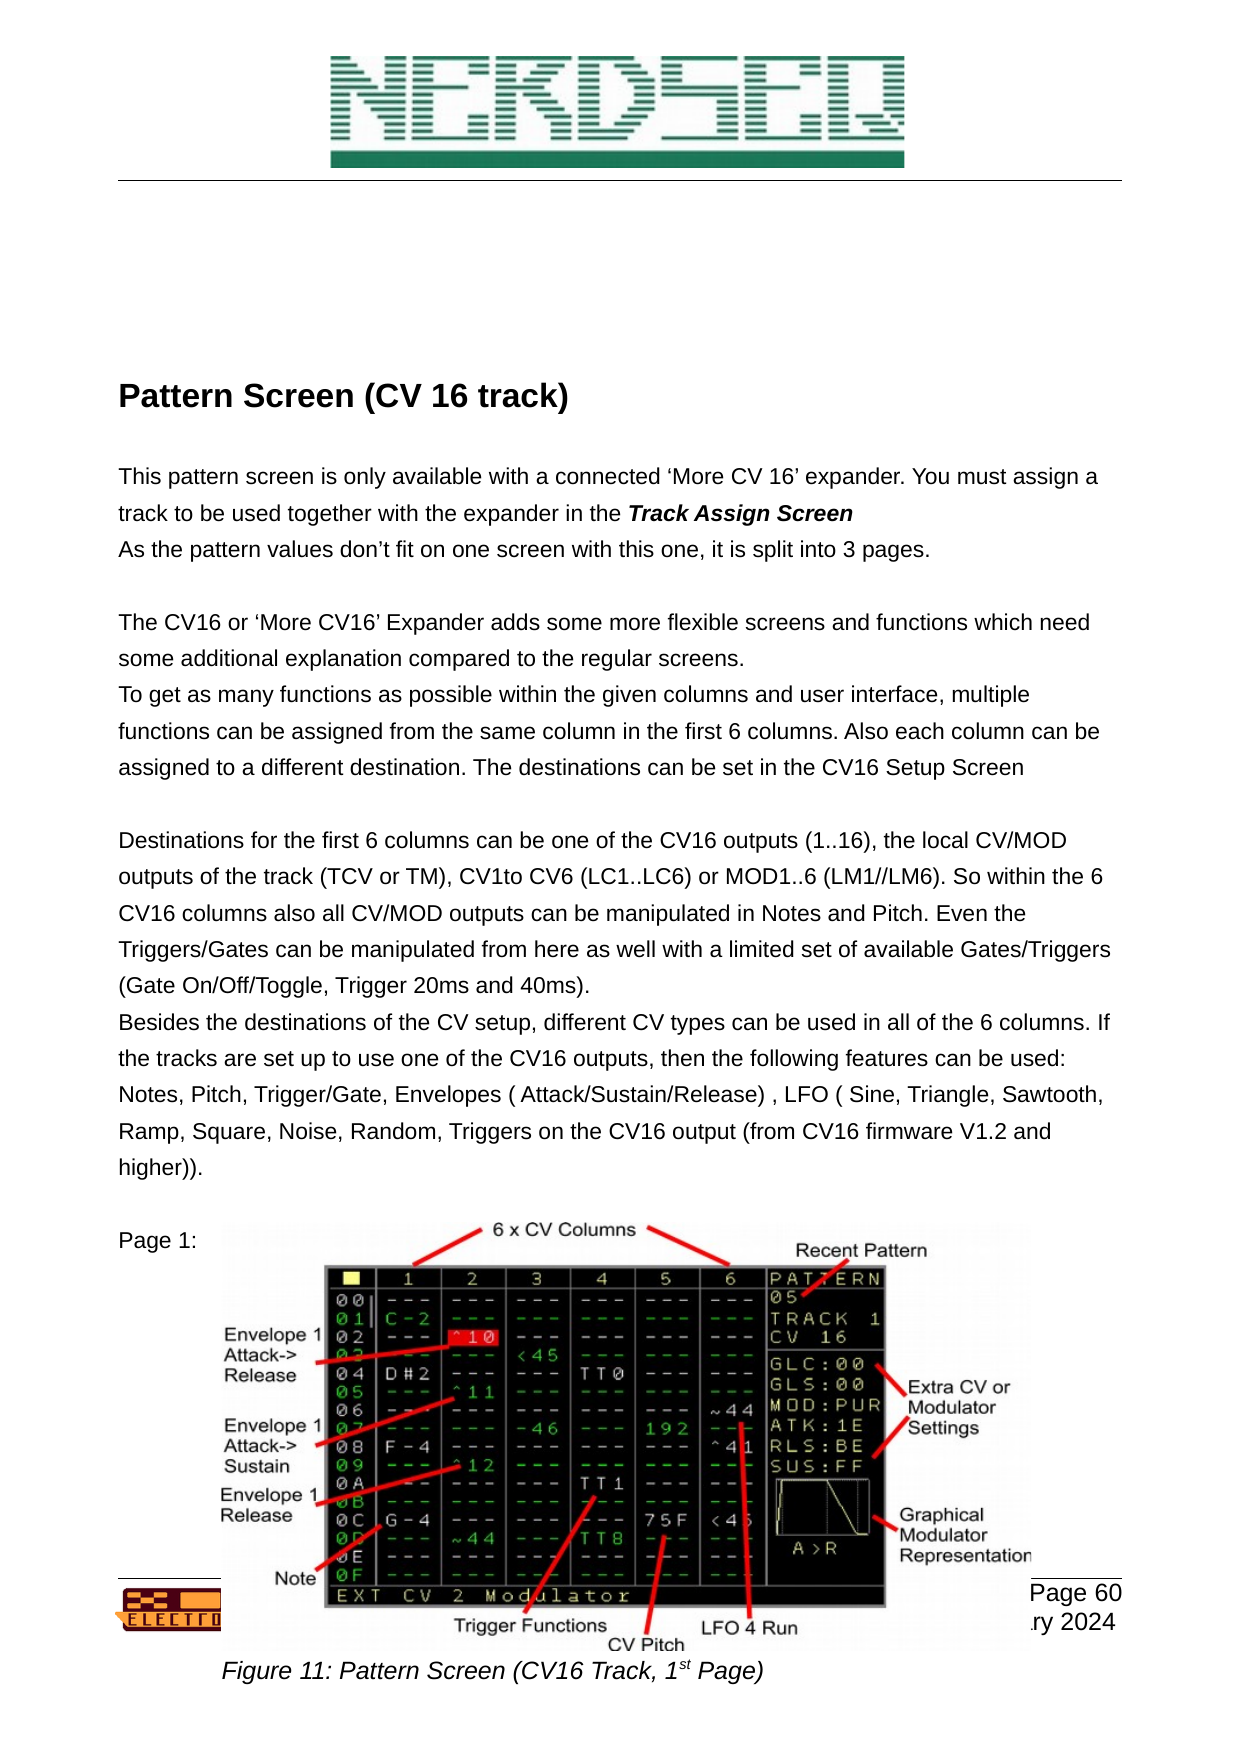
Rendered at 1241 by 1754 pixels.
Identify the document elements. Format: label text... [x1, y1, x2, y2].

text Figure 11: Pattern Screen (CV16 Track, 1st Page) [221, 1651, 1031, 1685]
text Notes, Pitch, Trigger/Gate, Envelopes ( Attack/Sustain/Release) , LFO ( Sine, Triangle, Sawtooth, Ramp, Square, Noise, Random, Triggers on the CV16 output (from CV16 firmware V1.2 and higher)). [118, 1081, 1122, 1180]
text As the pattern values don’t fit on one screen with this one, it is split into 3 pages. [118, 536, 1122, 562]
text To get as many functions as possible within the given columns and user interface, multiple functions can be assigned from the same column in the first 6 columns. Also each column can be assigned to a different destination. The destinations can be set in the CV16 Setup Screen [118, 681, 1122, 781]
text Destinations for the first 6 columns can be one of the CV16 outputs (1..16), the local CV/MOD outputs of the track (TCV or TM), CV1to CV6 (LC1..LC6) or MOD1..6 (LM1//LM6). So within the 6 CV16 columns also all CV/MOD outputs can be manipulated in Notes and Pitch. Even the Triggers/Gates can be manipulated from here as well with a limited set of available Gates/Triggers (Gate On/Off/Toggle, Trigger 20ms and 40ms). [118, 827, 1122, 999]
text Besides the destinations of the CV setup, different CV types can be used in all of the 6 columns. If the tracks are set up to use one of the CV16 outputs, then the following features can be used: [118, 1009, 1122, 1071]
text This pattern screen is only available with a connected ‘More CV 16’ expander. You must assign a track to be used together with the expander in the Track Assign Screen [118, 463, 1122, 526]
picture [330, 56, 905, 168]
picture [115, 1222, 1032, 1651]
text [1032, 1227, 1122, 1253]
subtitle Pattern Screen (CV 16 track) [118, 376, 1122, 414]
text The CV16 or ‘More CV16’ Expander adds some more flexible screens and functions which need some additional explanation compared to the regular screens. [118, 609, 1122, 671]
text Page 1: [118, 1227, 221, 1253]
